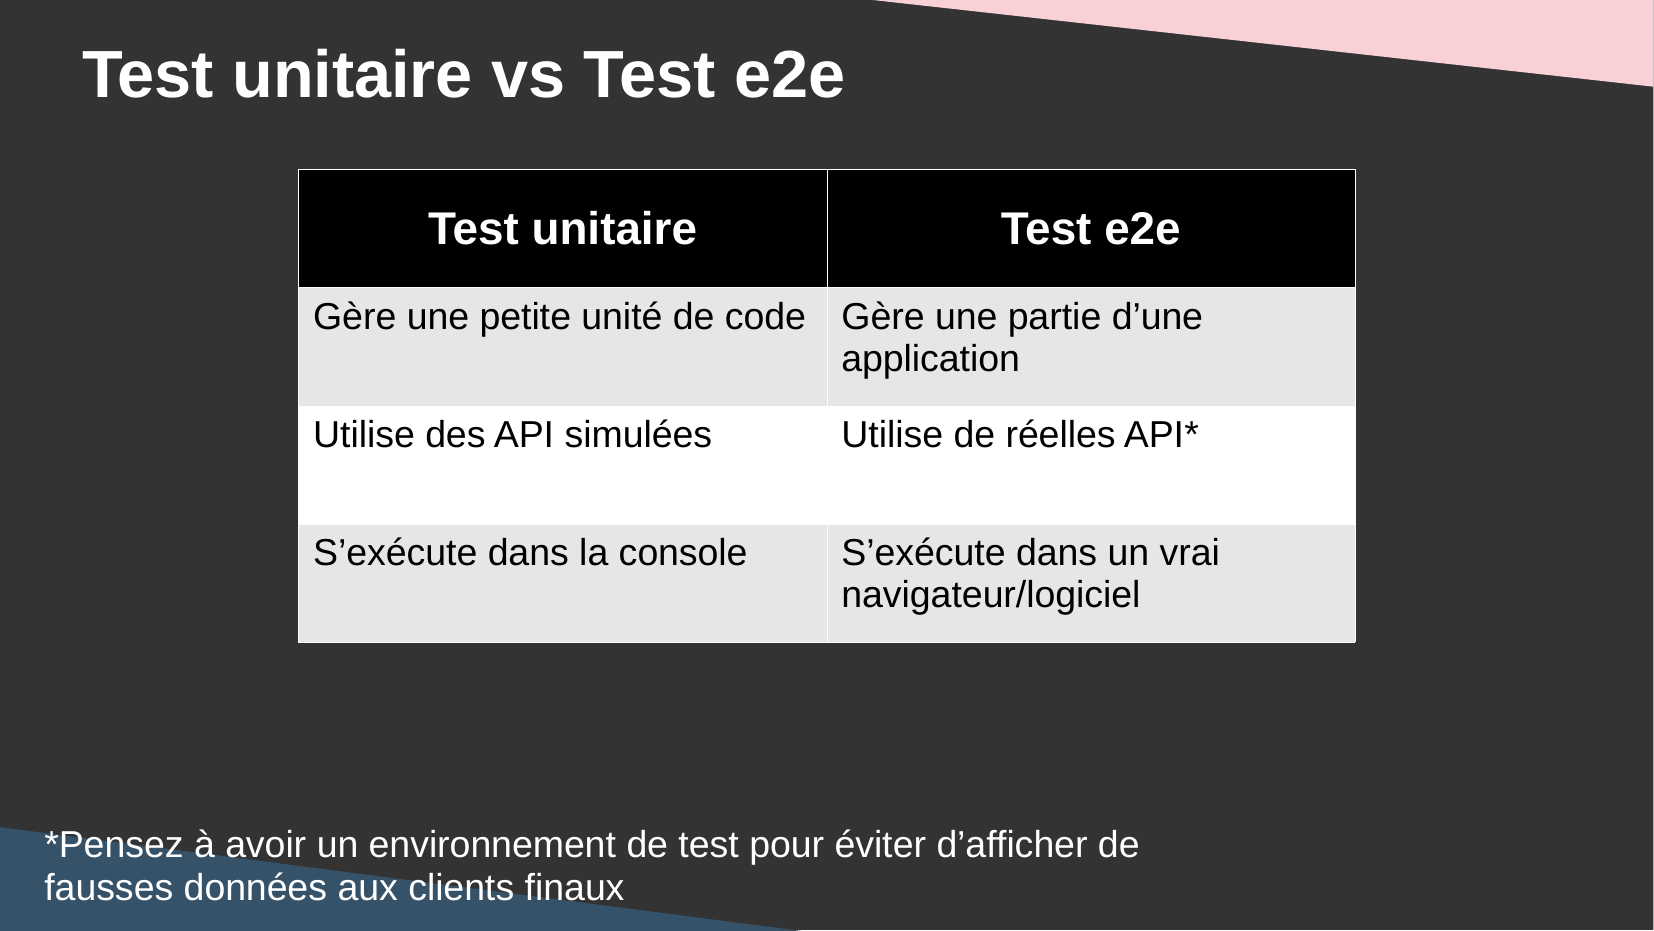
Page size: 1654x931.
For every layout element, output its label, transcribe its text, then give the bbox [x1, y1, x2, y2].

title Test unitaire vs Test e2e [82, 37, 1571, 122]
table_cell Gère une partie d’une application [828, 288, 1355, 406]
text_box [0, 827, 802, 931]
table_header Test unitaire [299, 170, 827, 287]
table_cell Utilise des API simulées [299, 407, 827, 524]
text_box [872, 0, 1654, 87]
table_cell Utilise de réelles API* [828, 407, 1355, 524]
text_box *Pensez à avoir un environnement de test pour éviter d’afficher de fausses données aux clients finaux [29, 816, 1241, 916]
table_cell Gère une petite unité de code [299, 288, 827, 406]
table_cell S’exécute dans un vrai navigateur/logiciel [828, 525, 1355, 642]
table_header Test e2e [828, 170, 1355, 287]
table_cell S’exécute dans la console [299, 525, 827, 642]
